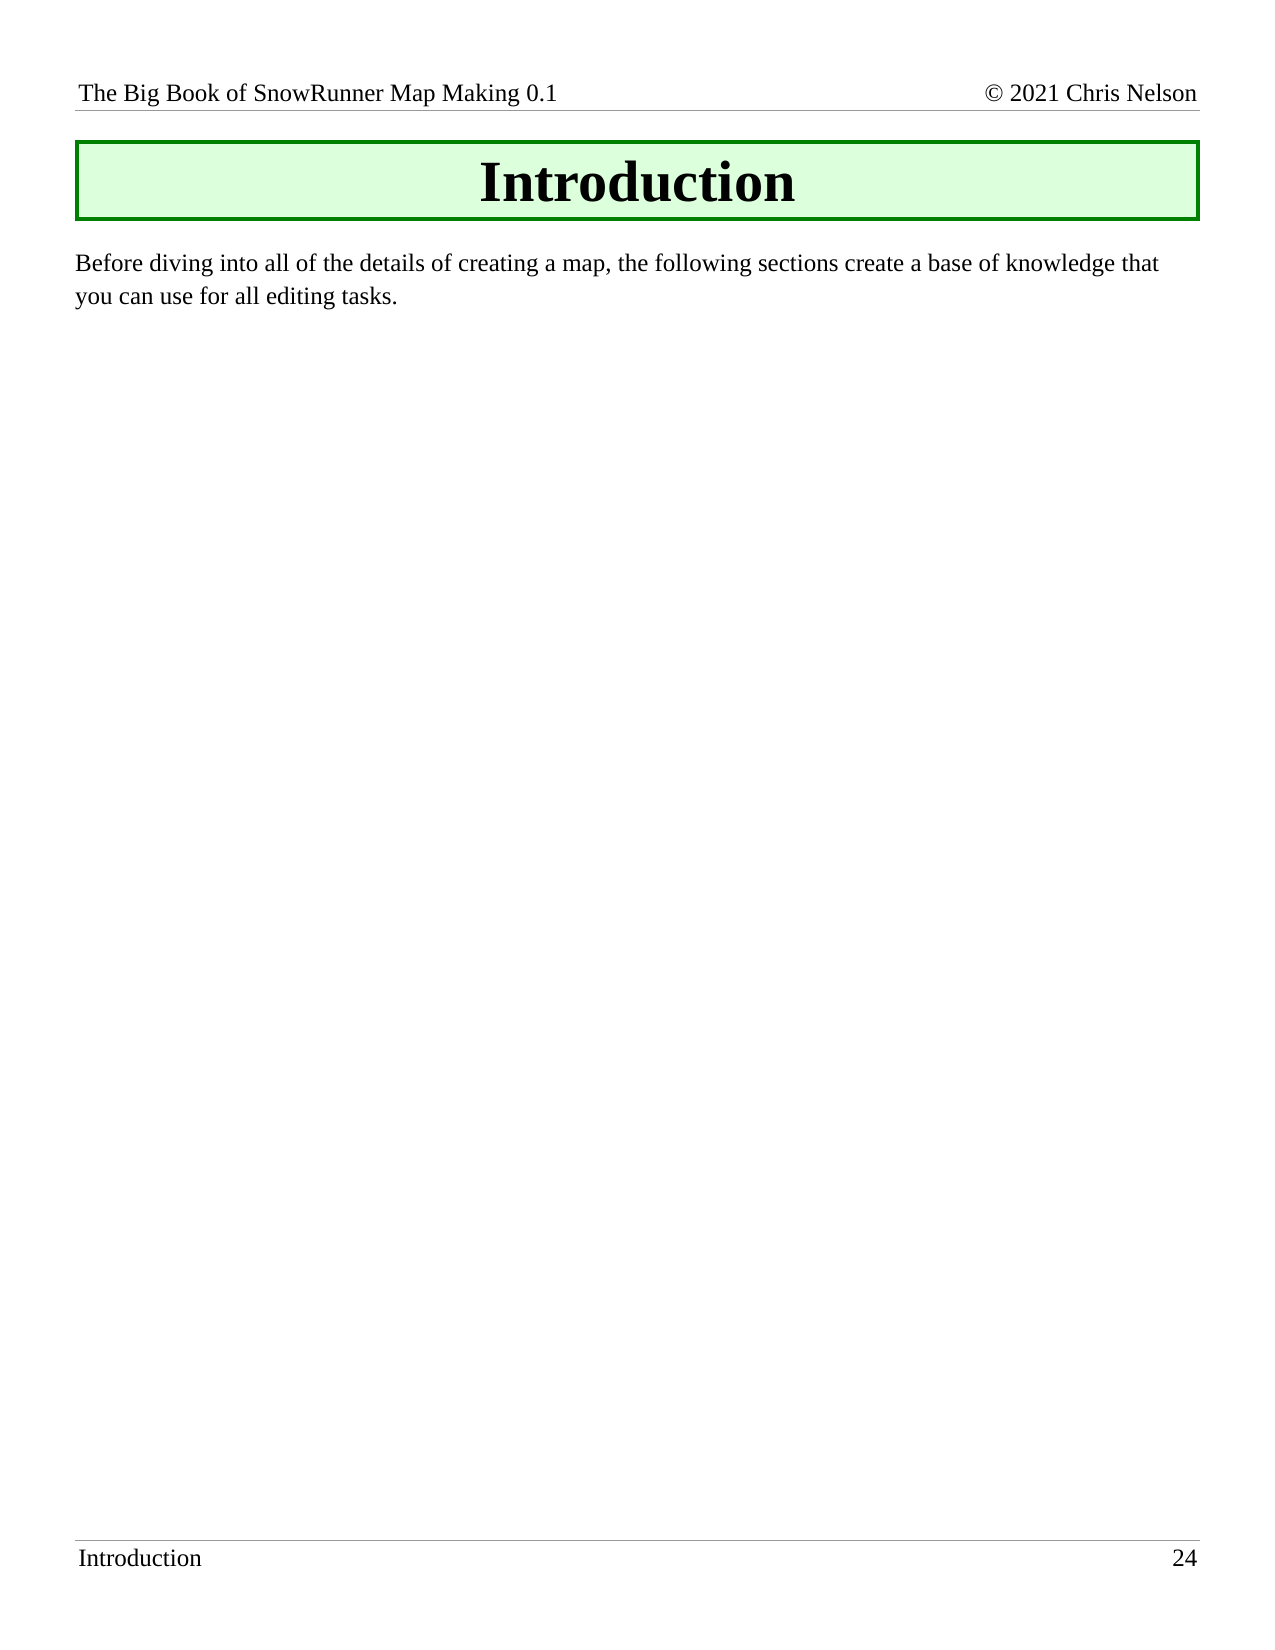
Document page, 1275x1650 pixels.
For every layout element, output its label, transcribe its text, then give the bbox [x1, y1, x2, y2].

subtitle Introduction [79, 144, 1196, 217]
text Before diving into all of the details of creating a map, the following sections create a base of knowledge that you can use for all editing tasks. [75, 248, 1200, 310]
